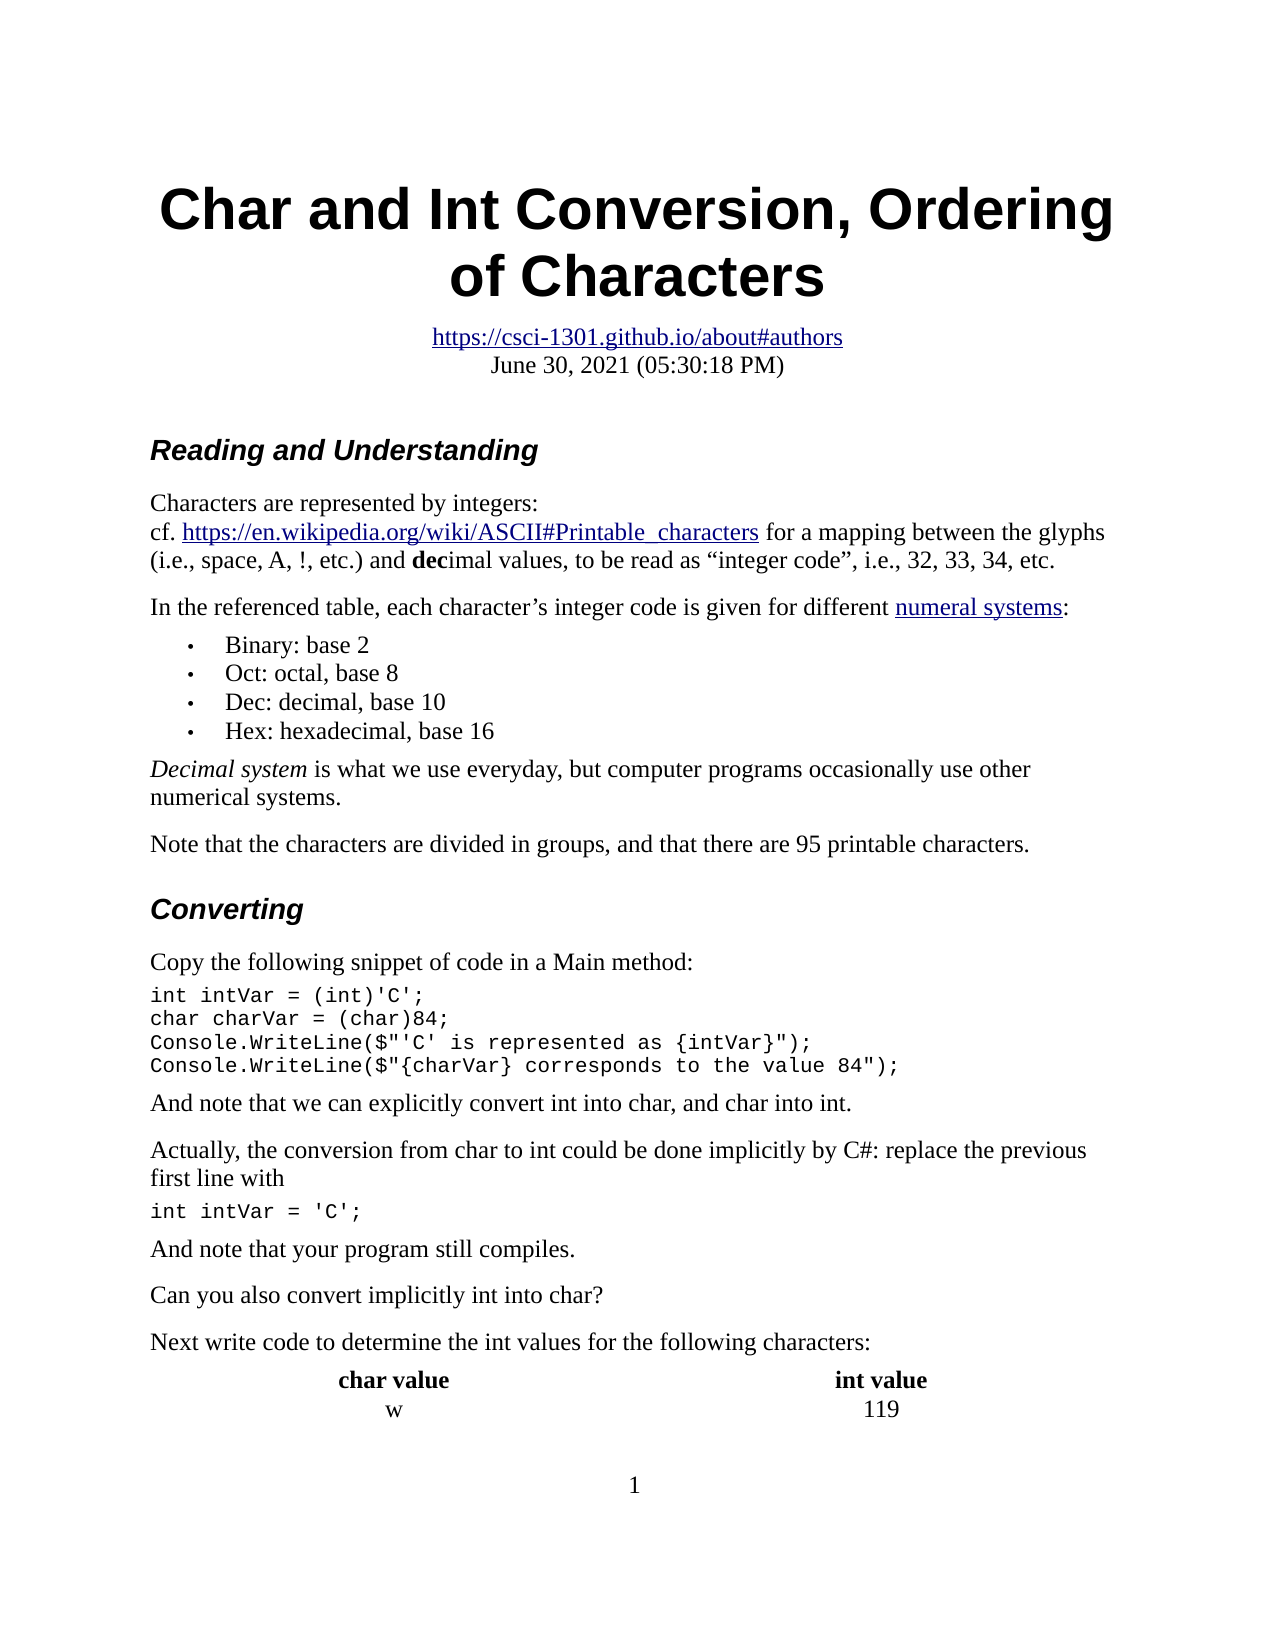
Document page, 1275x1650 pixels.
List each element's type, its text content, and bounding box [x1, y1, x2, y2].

text Decimal system is what we use everyday, but computer programs occasionally use other numerical systems. [150, 754, 1125, 811]
table_cell w [150, 1394, 637, 1422]
text Copy the following snippet of code in a Main method: [150, 947, 1125, 976]
list Hex: hexadecimal, base 16 [187, 716, 1125, 745]
list Dec: decimal, base 10 [187, 687, 1125, 716]
text And note that we can explicitly convert int into char, and char into int. [150, 1088, 1125, 1117]
table_header char value [150, 1365, 637, 1394]
table_cell 119 [638, 1394, 1125, 1422]
subtitle Reading and Understanding [150, 433, 1125, 466]
text June 30, 2021 (05:30:18 PM) [150, 350, 1125, 379]
list Binary: base 2 [187, 630, 1125, 658]
text Next write code to determine the int values for the following characters: [150, 1327, 1125, 1356]
text Characters are represented by integers: cf. https://en.wikipedia.org/wiki/ASCII#Printable_characters for a mapping between the glyphs (i.e., space, A, !, etc.) and decimal values, to be read as “integer code”, i.e., 32, 33, 34, etc. [150, 488, 1125, 574]
text char charVar = (char)84; [150, 1008, 1125, 1032]
text int intVar = (int)'C'; [150, 984, 1125, 1008]
text https://csci-1301.github.io/about#authors [150, 322, 1125, 350]
text Note that the characters are divided in groups, and that there are 95 printable characters. [150, 829, 1125, 858]
text Console.WriteLine($"{charVar} corresponds to the value 84"); [150, 1056, 1125, 1079]
text In the referenced table, each character’s integer code is given for different numeral systems: [150, 592, 1125, 621]
subtitle Converting [150, 892, 1125, 925]
title Char and Int Conversion, Ordering of Characters [150, 175, 1125, 309]
list Oct: octal, base 8 [187, 658, 1125, 687]
table_header int value [638, 1365, 1125, 1394]
text Can you also convert implicitly int into char? [150, 1281, 1125, 1309]
text Actually, the conversion from char to int could be done implicitly by C#: replace the previous first line with [150, 1135, 1125, 1192]
text Console.WriteLine($"'C' is represented as {intVar}"); [150, 1032, 1125, 1056]
text And note that your program still compiles. [150, 1234, 1125, 1263]
text int intVar = 'C'; [150, 1201, 1125, 1225]
